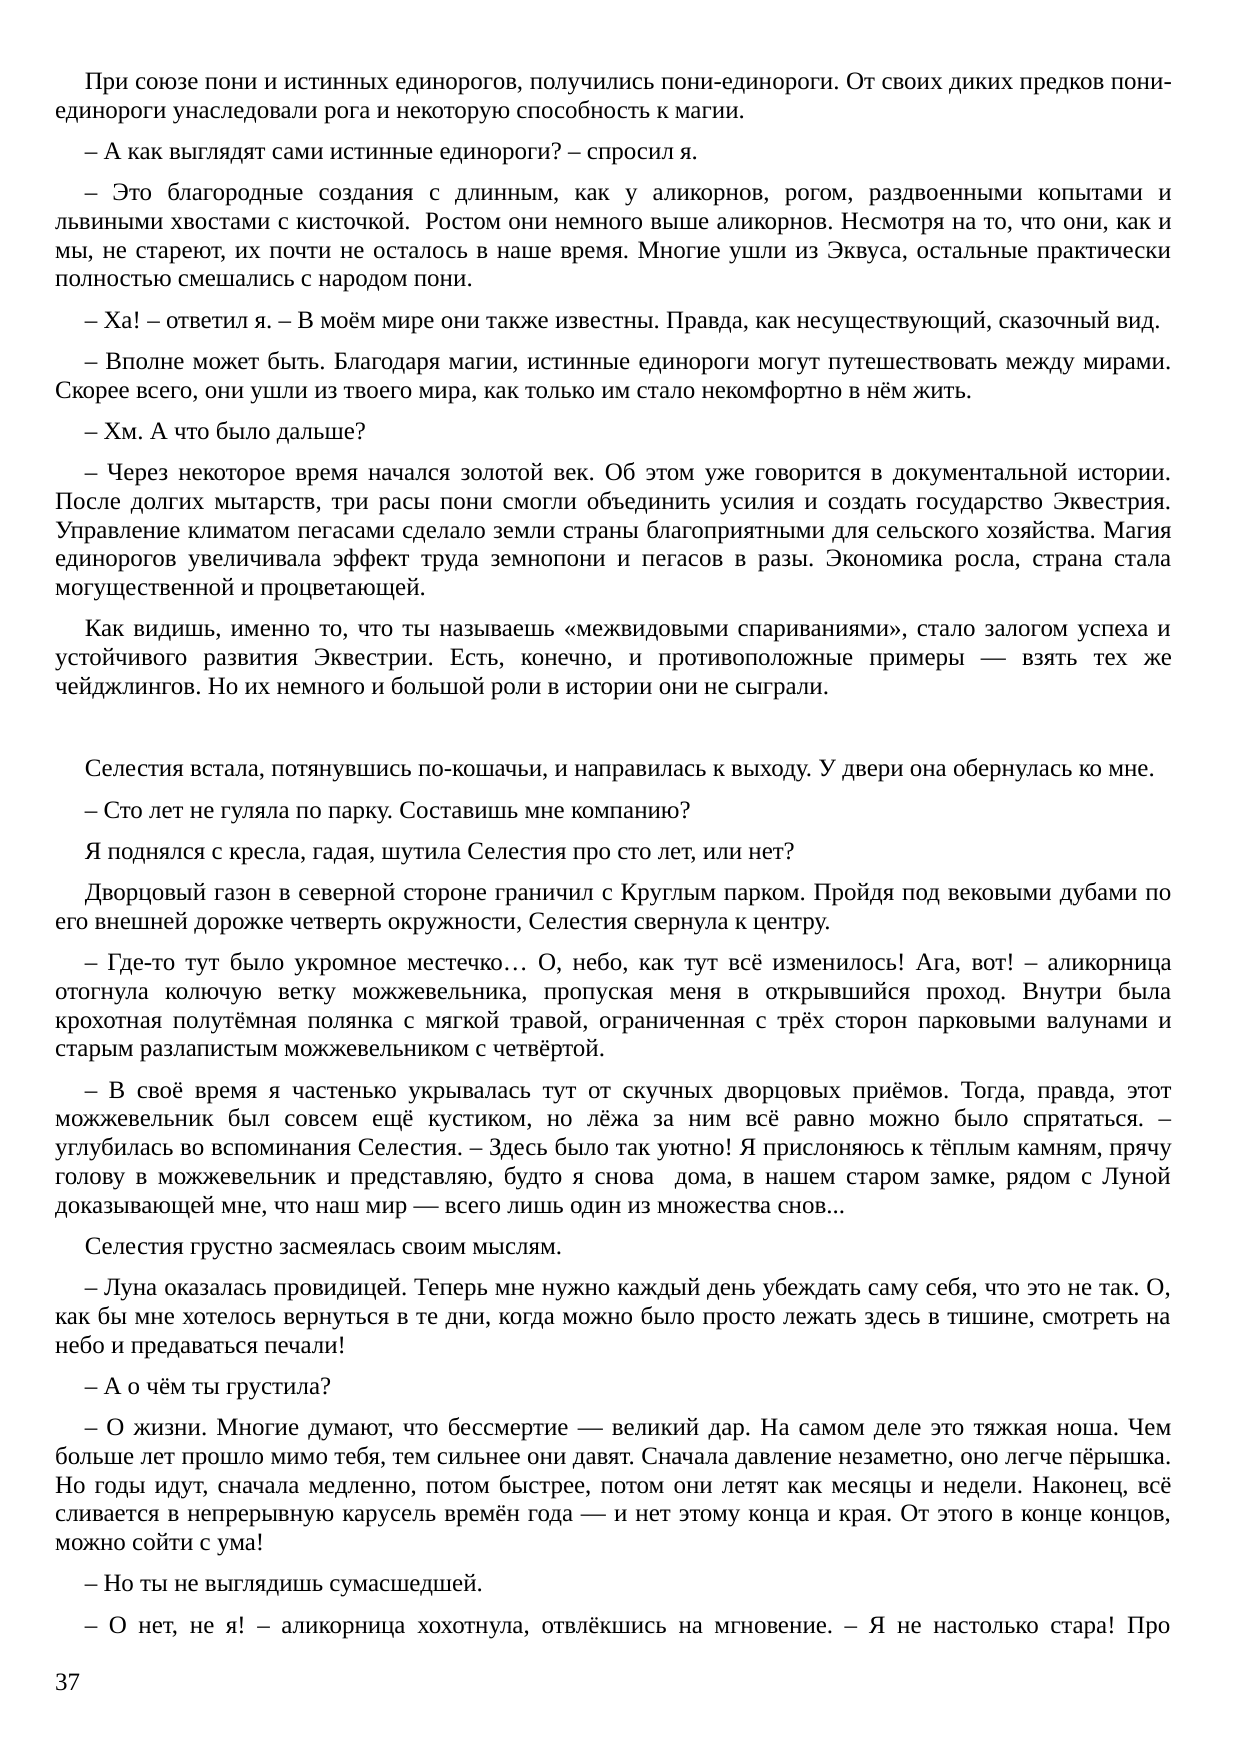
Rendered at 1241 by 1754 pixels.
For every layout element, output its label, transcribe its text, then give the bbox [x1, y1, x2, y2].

text – А о чём ты грустила? [55, 1371, 1173, 1400]
text – Это благородные создания с длинным, как у аликорнов, рогом, раздвоенными копытами и львиными хвостами с кисточкой. Ростом они немного выше аликорнов. Несмотря на то, что они, как и мы, не стареют, их почти не осталось в наше время. Многие ушли из Эквуса, остальные практически полностью смешались с народом пони. [55, 177, 1173, 292]
text Как видишь, именно то, что ты называешь «межвидовыми спариваниями», стало залогом успеха и устойчивого развития Эквестрии. Есть, конечно, и противоположные примеры — взять тех же чейджлингов. Но их немного и большой роли в истории они не сыграли. [55, 613, 1173, 700]
text Селестия встала, потянувшись по-кошачьи, и направилась к выходу. У двери она обернулась ко мне. [55, 753, 1173, 782]
text – О жизни. Многие думают, что бессмертие — великий дар. На самом деле это тяжкая ноша. Чем больше лет прошло мимо тебя, тем сильнее они давят. Сначала давление незаметно, оно легче пёрышка. Но годы идут, сначала медленно, потом быстрее, потом они летят как месяцы и недели. Наконец, всё сливается в непрерывную карусель времён года — и нет этому конца и края. От этого в конце концов, можно сойти с ума! [55, 1412, 1173, 1556]
text – О нет, не я! – аликорница хохотнула, отвлёкшись на мгновение. – Я не настолько стара! Про [55, 1610, 1173, 1638]
text – А как выглядят сами истинные единороги? – спросил я. [55, 136, 1173, 165]
text – Где-то тут было укромное местечко… О, небо, как тут всё изменилось! Ага, вот! – аликорница отогнула колючую ветку можжевельника, пропуская меня в открывшийся проход. Внутри была крохотная полутёмная полянка с мягкой травой, ограниченная с трёх сторон парковыми валунами и старым разлапистым можжевельником с четвёртой. [55, 947, 1173, 1062]
text – Через некоторое время начался золотой век. Об этом уже говорится в документальной истории. После долгих мытарств, три расы пони смогли объединить усилия и создать государство Эквестрия. Управление климатом пегасами сделало земли страны благоприятными для сельского хозяйства. Магия единорогов увеличивала эффект труда земнопони и пегасов в разы. Экономика росла, страна стала могущественной и процветающей. [55, 457, 1173, 601]
text – Ха! – ответил я. – В моём мире они также известны. Правда, как несуществующий, сказочный вид. [55, 305, 1173, 333]
text – Сто лет не гуляла по парку. Составишь мне компанию? [55, 795, 1173, 823]
text Селестия грустно засмеялась своим мыслям. [55, 1231, 1173, 1260]
text – Хм. А что было дальше? [55, 416, 1173, 445]
text – Вполне может быть. Благодаря магии, истинные единороги могут путешествовать между мирами. Скорее всего, они ушли из твоего мира, как только им стало некомфортно в нём жить. [55, 346, 1173, 403]
text При союзе пони и истинных единорогов, получились пони-единороги. От своих диких предков пони-единороги унаследовали рога и некоторую способность к магии. [55, 66, 1173, 123]
text Я поднялся с кресла, гадая, шутила Селестия про сто лет, или нет? [55, 836, 1173, 865]
text – В своё время я частенько укрывалась тут от скучных дворцовых приёмов. Тогда, правда, этот можжевельник был совсем ещё кустиком, но лёжа за ним всё равно можно было спрятаться. – углубилась во вспоминания Селестия. – Здесь было так уютно! Я прислоняюсь к тёплым камням, прячу голову в можжевельник и представляю, будто я снова дома, в нашем старом замке, рядом с Луной доказывающей мне, что наш мир — всего лишь один из множества снов... [55, 1075, 1173, 1218]
text – Но ты не выглядишь сумасшедшей. [55, 1568, 1173, 1597]
text Дворцовый газон в северной стороне граничил с Круглым парком. Пройдя под вековыми дубами по его внешней дорожке четверть окружности, Селестия свернула к центру. [55, 877, 1173, 935]
text – Луна оказалась провидицей. Теперь мне нужно каждый день убеждать саму себя, что это не так. О, как бы мне хотелось вернуться в те дни, когда можно было просто лежать здесь в тишине, смотреть на небо и предаваться печали! [55, 1272, 1173, 1358]
